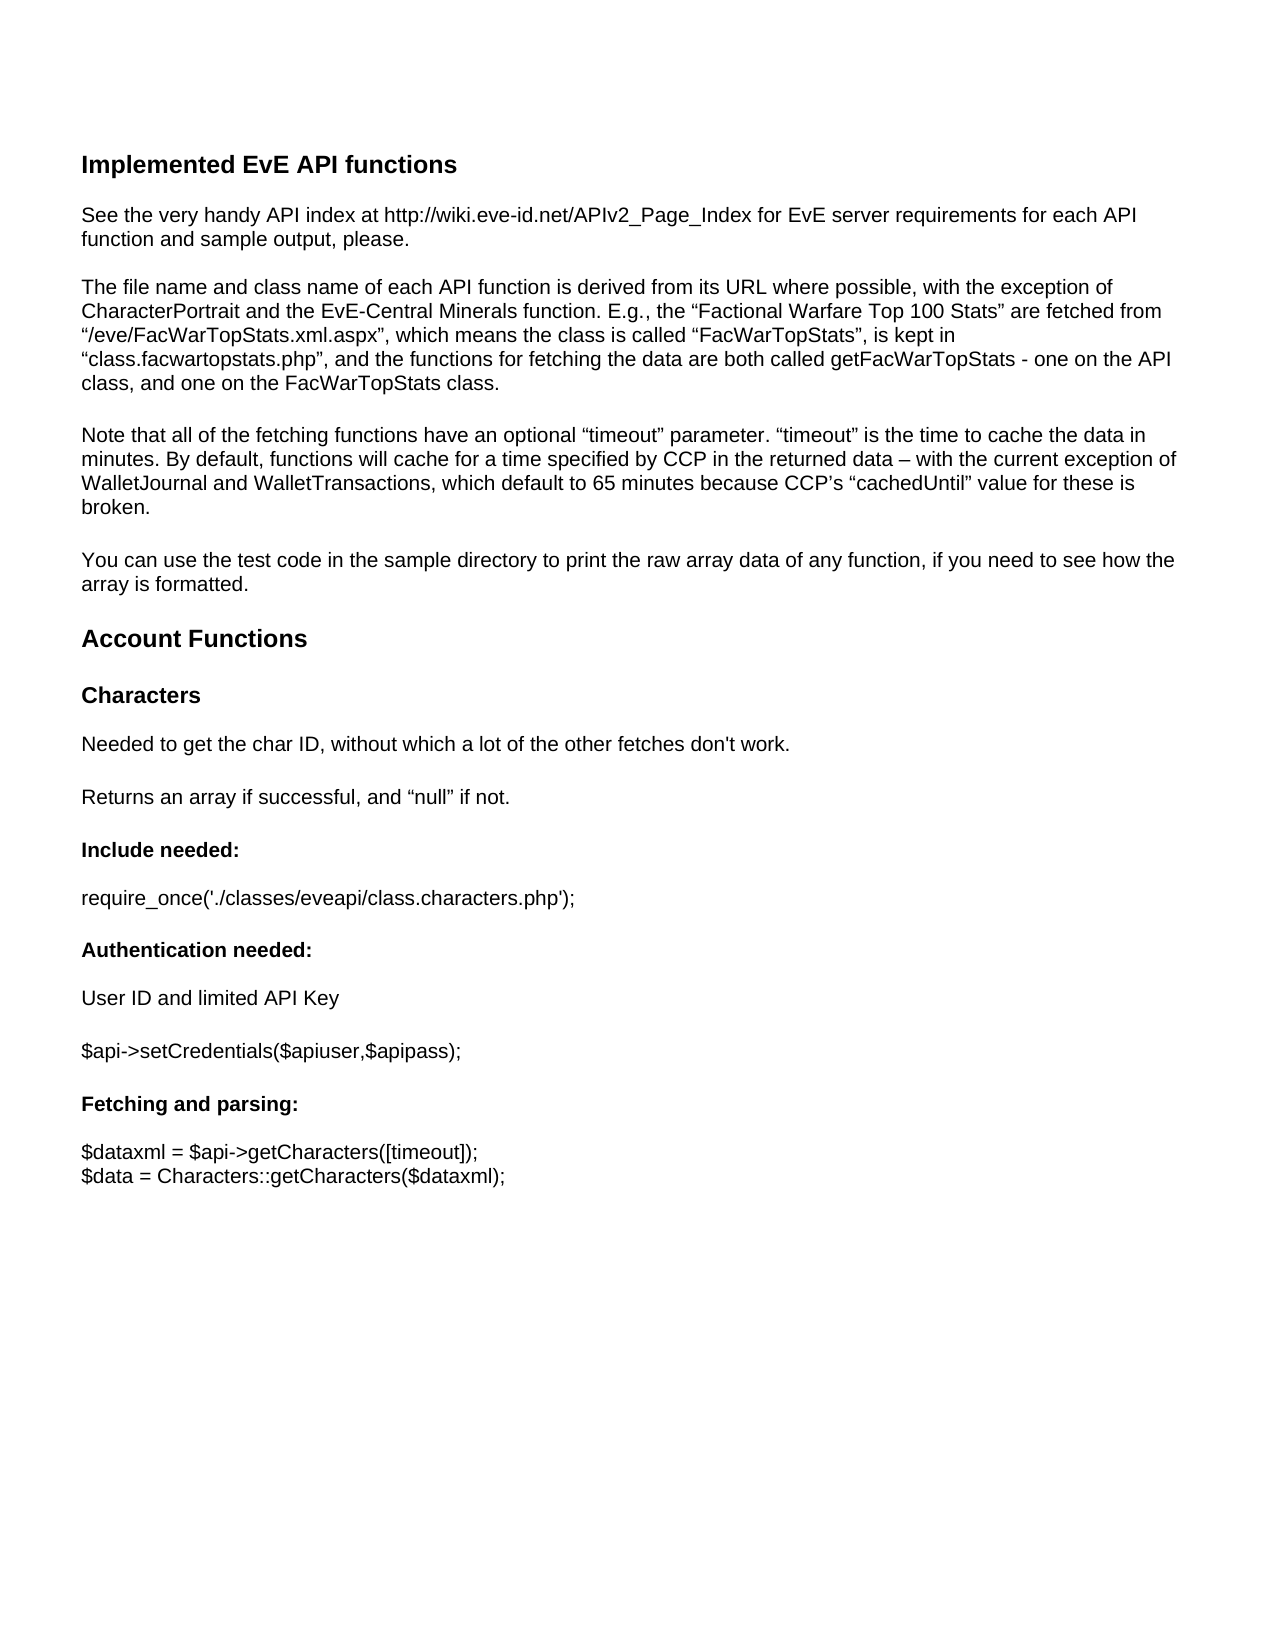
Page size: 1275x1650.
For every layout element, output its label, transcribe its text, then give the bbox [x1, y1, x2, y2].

text Account Functions [81, 624, 1198, 653]
text $data = Characters::getCharacters($dataxml); [81, 1163, 1198, 1187]
text Note that all of the fetching functions have an optional “timeout” parameter. “timeout” is the time to cache the data in minutes. By default, functions will cache for a time specified by CCP in the returned data – with the current exception of WalletJournal and WalletTransactions, which default to 65 minutes because CCP’s “cachedUntil” value for these is broken. [81, 423, 1198, 519]
text User ID and limited API Key [81, 986, 1198, 1010]
text Include needed: [81, 838, 1198, 862]
text Fetching and parsing: [81, 1092, 1198, 1116]
text You can use the test code in the sample directory to print the raw array data of any function, if you need to see how the array is formatted. [81, 548, 1198, 596]
text Returns an array if successful, and “null” if not. [81, 785, 1198, 809]
text Authentication needed: [81, 938, 1198, 962]
text See the very handy API index at http://wiki.eve-id.net/APIv2_Page_Index for EvE server requirements for each API function and sample output, please. [81, 203, 1198, 251]
text require_once('./classes/eveapi/class.characters.php'); [81, 886, 1198, 909]
text The file name and class name of each API function is derived from its URL where possible, with the exception of CharacterPortrait and the EvE-Central Minerals function. E.g., the “Factional Warfare Top 100 Stats” are fetched from “/eve/FacWarTopStats.xml.aspx”, which means the class is called “FacWarTopStats”, is kept in “class.facwartopstats.php”, and the functions for fetching the data are both called getFacWarTopStats - one on the API class, and one on the FacWarTopStats class. [81, 274, 1198, 394]
text Implemented EvE API functions [81, 150, 1198, 179]
text $dataxml = $api->getCharacters([timeout]); [81, 1139, 1198, 1163]
text Needed to get the char ID, without which a lot of the other fetches don't work. [81, 732, 1198, 756]
text $api->setCredentials($apiuser,$apipass); [81, 1039, 1198, 1063]
text Characters [81, 682, 1198, 708]
